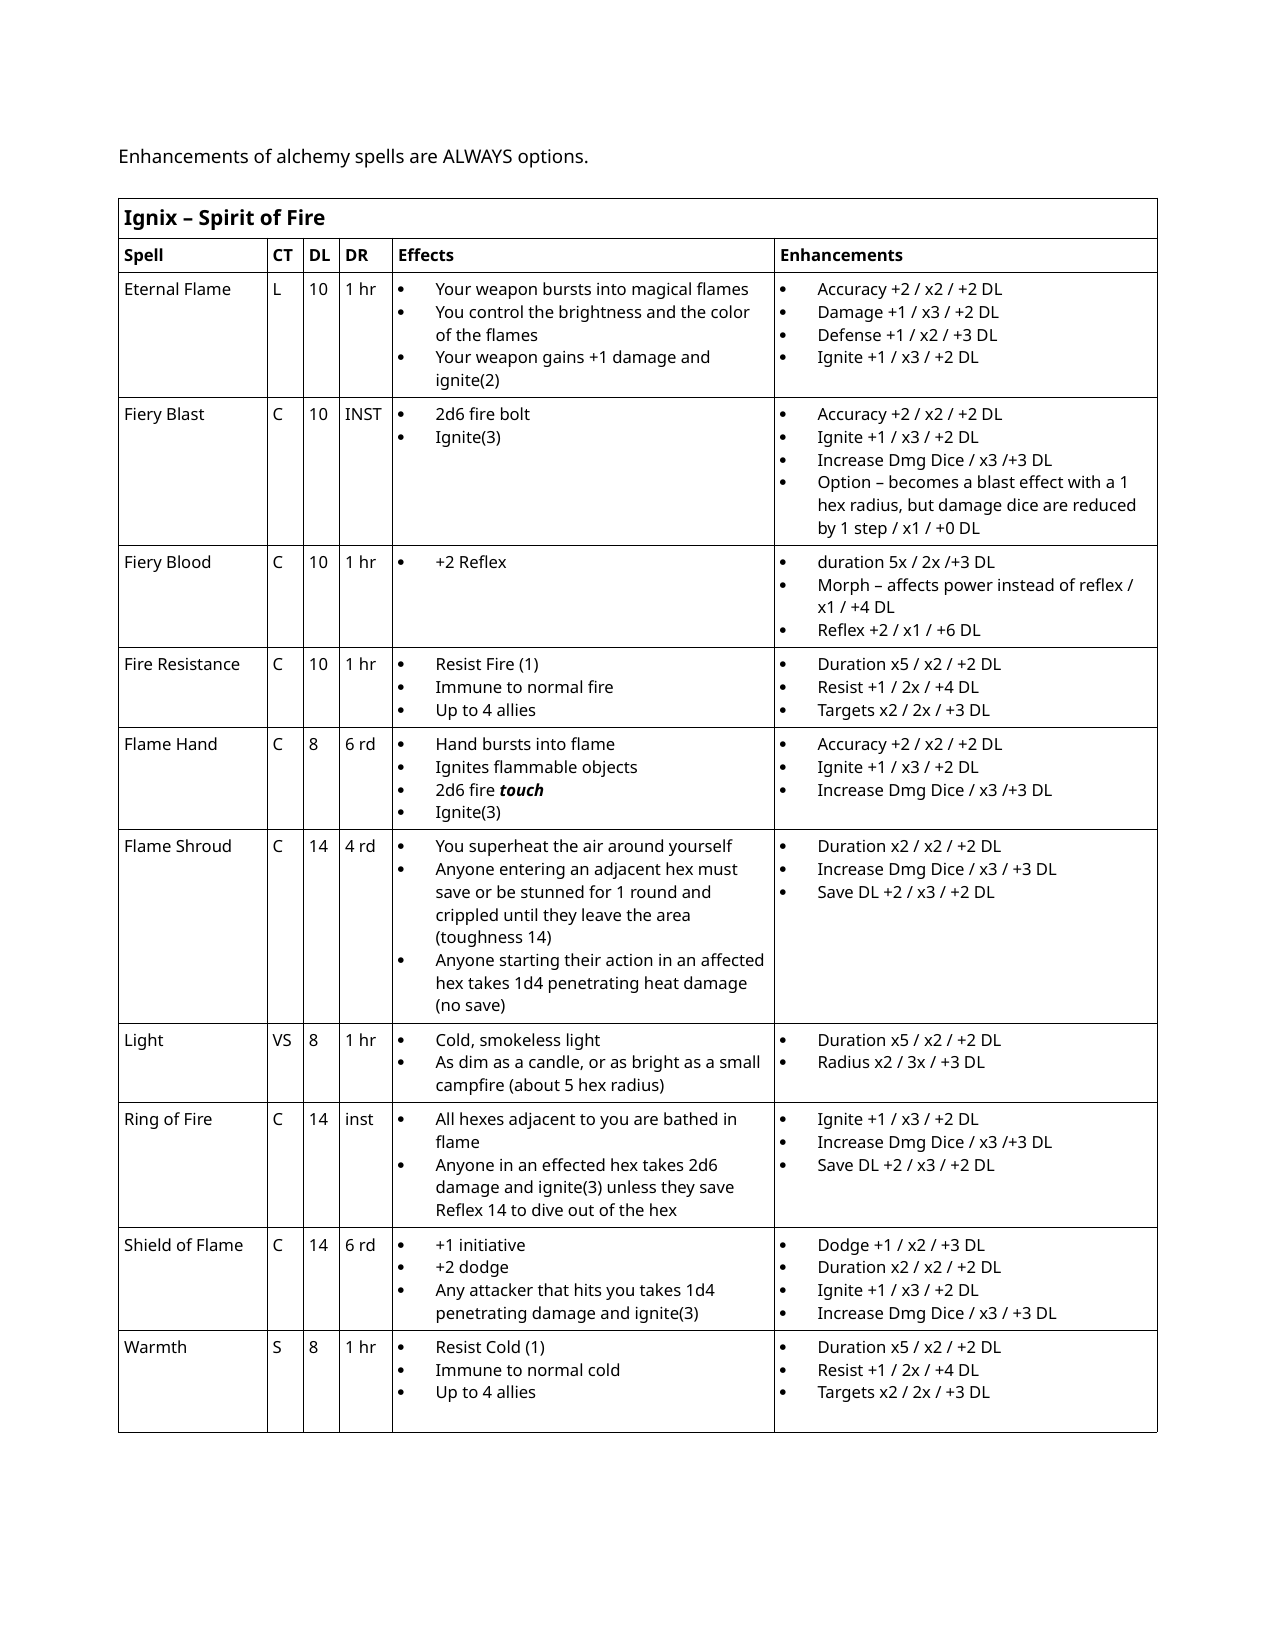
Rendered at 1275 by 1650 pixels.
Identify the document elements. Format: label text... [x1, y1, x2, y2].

table_cell Effects [393, 239, 774, 272]
table_cell 1 hr [340, 648, 392, 727]
table_cell C [268, 546, 303, 647]
table_cell Resist Cold (1) Immune to normal cold Up to 4 allies [393, 1331, 774, 1432]
table_cell C [268, 1103, 303, 1227]
table_cell Fire Resistance [119, 648, 267, 727]
table_cell L [268, 273, 303, 397]
table_cell Flame Shroud [119, 830, 267, 1022]
table_cell Duration x5 / x2 / +2 DL Radius x2 / 3x / +3 DL [775, 1024, 1157, 1102]
table_cell +1 initiative +2 dodge Any attacker that hits you takes 1d4 penetrating damage and ignite(3) [393, 1228, 774, 1330]
table_cell 4 rd [340, 830, 392, 1022]
table_cell duration 5x / 2x /+3 DL Morph – affects power instead of reflex / x1 / +4 DL Reflex +2 / x1 / +6 DL [775, 546, 1157, 647]
table_cell Hand bursts into flame Ignites flammable objects 2d6 fire touch Ignite(3) [393, 728, 774, 829]
table_cell Dodge +1 / x2 / +3 DL Duration x2 / x2 / +2 DL Ignite +1 / x3 / +2 DL Increase Dmg Dice / x3 / +3 DL [775, 1228, 1157, 1330]
table_cell 2d6 fire bolt Ignite(3) [393, 398, 774, 545]
table_cell 10 [304, 648, 339, 727]
table_cell Your weapon bursts into magical flames You control the brightness and the color of the flames Your weapon gains +1 damage and ignite(2) [393, 273, 774, 397]
table_cell 8 [304, 728, 339, 829]
table_cell C [268, 398, 303, 545]
table_cell 14 [304, 1103, 339, 1227]
table_cell 14 [304, 1228, 339, 1330]
table_header Ignix – Spirit of Fire [119, 199, 1157, 238]
table_cell S [268, 1331, 303, 1432]
table_cell Accuracy +2 / x2 / +2 DL Ignite +1 / x3 / +2 DL Increase Dmg Dice / x3 /+3 DL Option – becomes a blast effect with a 1 hex radius, but damage dice are reduced by 1 step / x1 / +0 DL [775, 398, 1157, 545]
table_cell Light [119, 1024, 267, 1102]
table_cell Fiery Blood [119, 546, 267, 647]
text Enhancements of alchemy spells are ALWAYS options. [118, 144, 1157, 169]
table_cell DL [304, 239, 339, 272]
table_cell C [268, 728, 303, 829]
table_cell +2 Reflex [393, 546, 774, 647]
table_cell 6 rd [340, 1228, 392, 1330]
table_cell 8 [304, 1024, 339, 1102]
table_cell inst [340, 1103, 392, 1227]
table_cell Flame Hand [119, 728, 267, 829]
table_cell 10 [304, 546, 339, 647]
table_cell DR [340, 239, 392, 272]
table_cell Duration x5 / x2 / +2 DL Resist +1 / 2x / +4 DL Targets x2 / 2x / +3 DL [775, 648, 1157, 727]
table_cell Ring of Fire [119, 1103, 267, 1227]
table_cell Shield of Flame [119, 1228, 267, 1330]
table_cell Cold, smokeless light As dim as a candle, or as bright as a small campfire (about 5 hex radius) [393, 1024, 774, 1102]
table_cell CT [268, 239, 303, 272]
table_cell Accuracy +2 / x2 / +2 DL Damage +1 / x3 / +2 DL Defense +1 / x2 / +3 DL Ignite +1 / x3 / +2 DL [775, 273, 1157, 397]
table_cell 14 [304, 830, 339, 1022]
table_cell C [268, 830, 303, 1022]
table_cell You superheat the air around yourself Anyone entering an adjacent hex must save or be stunned for 1 round and crippled until they leave the area (toughness 14) Anyone starting their action in an affected hex takes 1d4 penetrating heat damage (no save) [393, 830, 774, 1022]
table_cell Warmth [119, 1331, 267, 1432]
table_cell C [268, 648, 303, 727]
table_cell 1 hr [340, 273, 392, 397]
table_cell Resist Fire (1) Immune to normal fire Up to 4 allies [393, 648, 774, 727]
table_cell 1 hr [340, 1331, 392, 1432]
table_cell Eternal Flame [119, 273, 267, 397]
table_cell C [268, 1228, 303, 1330]
table_cell 1 hr [340, 546, 392, 647]
table_cell 8 [304, 1331, 339, 1432]
table_cell Spell [119, 239, 267, 272]
table_cell Duration x2 / x2 / +2 DL Increase Dmg Dice / x3 / +3 DL Save DL +2 / x3 / +2 DL [775, 830, 1157, 1022]
table_cell Enhancements [775, 239, 1157, 272]
table_cell VS [268, 1024, 303, 1102]
table_cell Ignite +1 / x3 / +2 DL Increase Dmg Dice / x3 /+3 DL Save DL +2 / x3 / +2 DL [775, 1103, 1157, 1227]
table_cell Fiery Blast [119, 398, 267, 545]
table_cell 10 [304, 273, 339, 397]
table_cell 10 [304, 398, 339, 545]
table_cell Accuracy +2 / x2 / +2 DL Ignite +1 / x3 / +2 DL Increase Dmg Dice / x3 /+3 DL [775, 728, 1157, 829]
table_cell 6 rd [340, 728, 392, 829]
table_cell Duration x5 / x2 / +2 DL Resist +1 / 2x / +4 DL Targets x2 / 2x / +3 DL [775, 1331, 1157, 1432]
table_cell 1 hr [340, 1024, 392, 1102]
table_cell All hexes adjacent to you are bathed in flame Anyone in an effected hex takes 2d6 damage and ignite(3) unless they save Reflex 14 to dive out of the hex [393, 1103, 774, 1227]
table_cell INST [340, 398, 392, 545]
